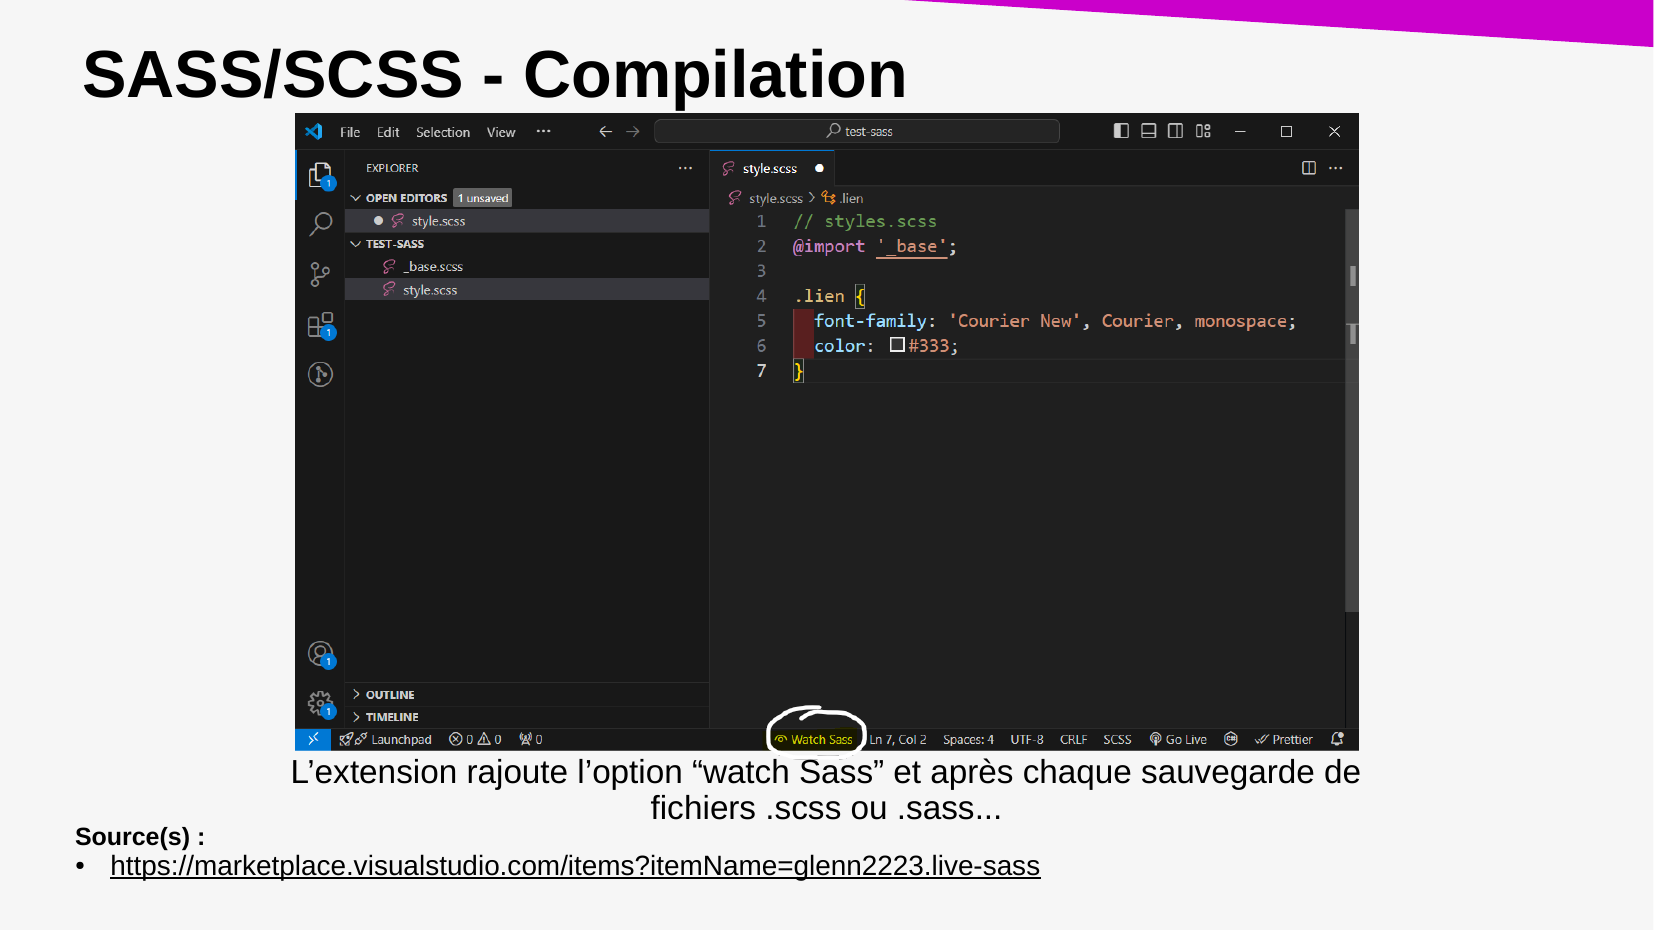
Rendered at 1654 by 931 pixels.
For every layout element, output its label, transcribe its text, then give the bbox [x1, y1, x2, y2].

text_box L’extension rajoute l’option “watch Sass” et après chaque sauvegarde de fichiers .scss ou .sass... [221, 745, 1433, 835]
text_box [904, 0, 1654, 48]
picture [295, 113, 1359, 745]
text_box Source(s) : https://marketplace.visualstudio.com/items?itemName=glenn2223.live-sass [60, 815, 1546, 929]
title SASS/SCSS - Compilation [82, 37, 1571, 114]
